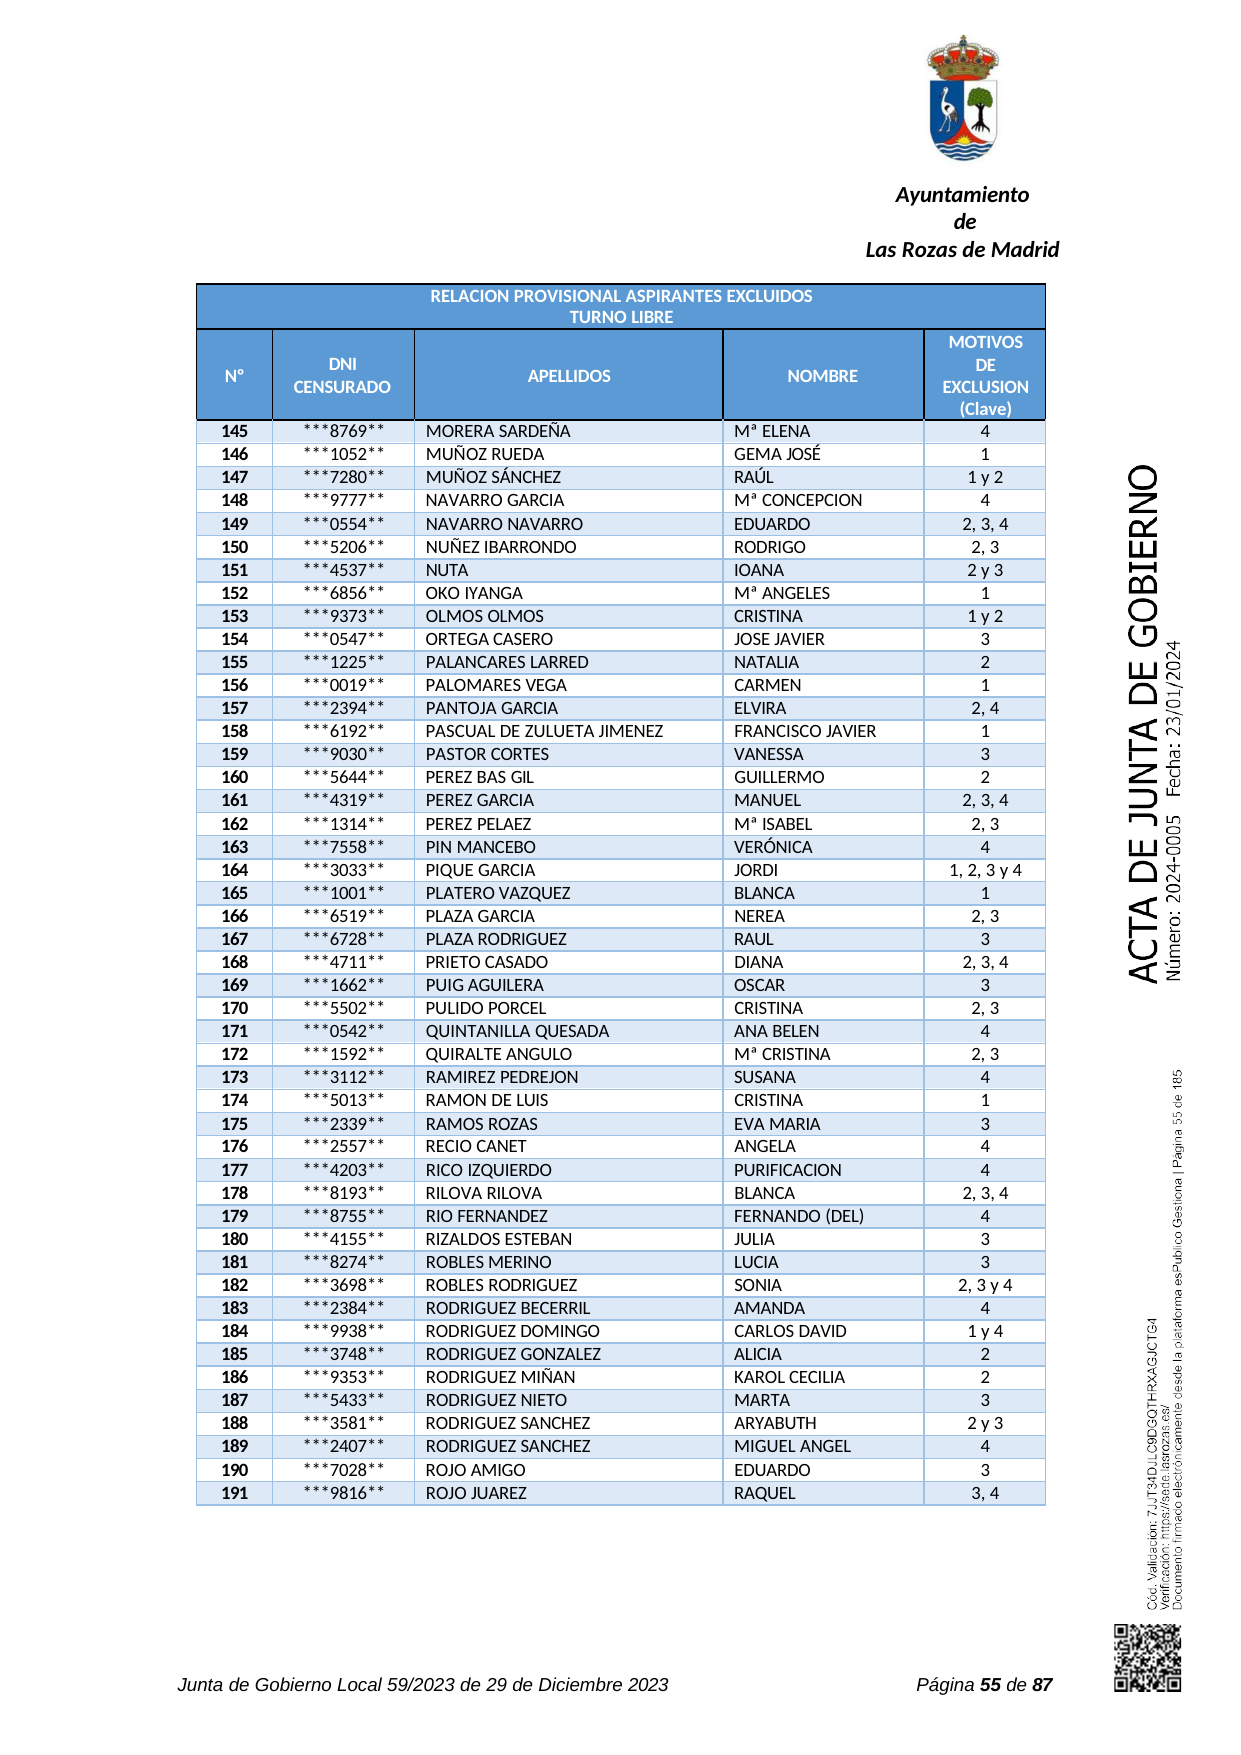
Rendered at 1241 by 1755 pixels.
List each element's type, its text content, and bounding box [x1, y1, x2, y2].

table_cell RAÚL [724, 467, 923, 489]
table_cell 1 [925, 675, 1045, 696]
table_cell 2, 3 [925, 536, 1045, 558]
table_cell ***7558** [273, 836, 414, 858]
table_cell 4 [925, 1298, 1045, 1319]
table_cell ROJO JUAREZ [415, 1482, 722, 1504]
table_cell 2 [925, 1344, 1045, 1365]
table_cell ***2384** [273, 1298, 414, 1319]
table_cell 2, 3 [925, 906, 1045, 927]
table_cell 2 y 3 [925, 1413, 1045, 1434]
table_cell RIO FERNANDEZ [415, 1206, 722, 1227]
table_cell JULIA [724, 1229, 923, 1250]
table_cell 165 [197, 882, 272, 904]
table_cell PURIFICACION [724, 1159, 923, 1181]
table_cell Mª ELENA [724, 421, 923, 442]
table_cell 159 [197, 744, 272, 766]
table_cell 2, 3, 4 [925, 952, 1045, 973]
table_cell VANESSA [724, 744, 923, 766]
table_cell ***5644** [273, 767, 414, 788]
table_cell VERÓNICA [724, 836, 923, 858]
table_cell 4 [925, 1159, 1045, 1181]
table_cell 3 [925, 1229, 1045, 1250]
table_cell RAMOS ROZAS [415, 1113, 722, 1135]
table_cell Mª CRISTINA [724, 1044, 923, 1065]
table_cell RILOVA RILOVA [415, 1182, 722, 1204]
table_cell 185 [197, 1344, 272, 1365]
table_cell 183 [197, 1298, 272, 1319]
table_cell BLANCA [724, 882, 923, 904]
table_cell 1 y 2 [925, 467, 1045, 489]
table_cell 4 [925, 1436, 1045, 1458]
table_cell 176 [197, 1136, 272, 1158]
table_cell 166 [197, 906, 272, 927]
table_cell 186 [197, 1367, 272, 1388]
table_cell ***4203** [273, 1159, 414, 1181]
table_cell 4 [925, 1136, 1045, 1158]
table_cell GUILLERMO [724, 767, 923, 788]
table_cell 3, 4 [925, 1482, 1045, 1504]
table_cell PASTOR CORTES [415, 744, 722, 766]
table_cell RODRIGUEZ SANCHEZ [415, 1436, 722, 1458]
table_cell ***5206** [273, 536, 414, 558]
table_cell ROJO AMIGO [415, 1459, 722, 1481]
table_cell 179 [197, 1206, 272, 1227]
table_cell 2, 3, 4 [925, 790, 1045, 812]
table_cell 1 [925, 444, 1045, 466]
table_cell PRIETO CASADO [415, 952, 722, 973]
table_cell 163 [197, 836, 272, 858]
table_cell ***9938** [273, 1321, 414, 1342]
table_cell 178 [197, 1182, 272, 1204]
table_cell QUINTANILLA QUESADA [415, 1021, 722, 1042]
table_cell GEMA JOSÉ [724, 444, 923, 466]
table_cell 149 [197, 513, 272, 535]
table_cell OKO IYANGA [415, 583, 722, 604]
table_cell ANA BELEN [724, 1021, 923, 1042]
table_cell RAMON DE LUIS [415, 1090, 722, 1112]
table_cell NAVARRO NAVARRO [415, 513, 722, 535]
table_cell 2, 4 [925, 698, 1045, 719]
table_cell OSCAR [724, 975, 923, 996]
table_cell RODRIGUEZ NIETO [415, 1390, 722, 1412]
table_cell CARLOS DAVID [724, 1321, 923, 1342]
table_cell RICO IZQUIERDO [415, 1159, 722, 1181]
table_cell 187 [197, 1390, 272, 1412]
table_cell 3 [925, 1459, 1045, 1481]
table_cell 161 [197, 790, 272, 812]
table_cell 154 [197, 629, 272, 650]
table_cell 2 [925, 1367, 1045, 1388]
table_cell 2 y 3 [925, 560, 1045, 581]
table_cell 171 [197, 1021, 272, 1042]
table_cell ***1001** [273, 882, 414, 904]
table_cell BLANCA [724, 1182, 923, 1204]
table_cell PLATERO VAZQUEZ [415, 882, 722, 904]
table_cell RODRIGUEZ GONZALEZ [415, 1344, 722, 1365]
table_cell ***4537** [273, 560, 414, 581]
table_cell ***1592** [273, 1044, 414, 1065]
table_cell RIZALDOS ESTEBAN [415, 1229, 722, 1250]
table_cell ***6856** [273, 583, 414, 604]
table_cell 4 [925, 1067, 1045, 1088]
table_cell ***7028** [273, 1459, 414, 1481]
table_cell 155 [197, 652, 272, 673]
table_cell 3 [925, 744, 1045, 766]
table_cell 157 [197, 698, 272, 719]
table_cell ***4711** [273, 952, 414, 973]
table_cell ***9353** [273, 1367, 414, 1388]
table_cell 146 [197, 444, 272, 466]
table_cell ***0554** [273, 513, 414, 535]
table_cell 2, 3 [925, 998, 1045, 1019]
table_cell 180 [197, 1229, 272, 1250]
table_cell 162 [197, 813, 272, 835]
table_cell NUTA [415, 560, 722, 581]
table_cell EDUARDO [724, 513, 923, 535]
table_cell 1 [925, 1090, 1045, 1112]
table_cell SONIA [724, 1275, 923, 1296]
table_cell ***2557** [273, 1136, 414, 1158]
table_cell ***3748** [273, 1344, 414, 1365]
table_cell 172 [197, 1044, 272, 1065]
table_cell RODRIGUEZ BECERRIL [415, 1298, 722, 1319]
table_cell ***3698** [273, 1275, 414, 1296]
table_cell ***4319** [273, 790, 414, 812]
table_cell PEREZ GARCIA [415, 790, 722, 812]
table_cell ***1052** [273, 444, 414, 466]
table_cell RODRIGUEZ MIÑAN [415, 1367, 722, 1388]
table_cell NEREA [724, 906, 923, 927]
table_cell 153 [197, 606, 272, 627]
table_cell JOSE JAVIER [724, 629, 923, 650]
table_cell MARTA [724, 1390, 923, 1412]
table_cell 184 [197, 1321, 272, 1342]
table_cell PEREZ BAS GIL [415, 767, 722, 788]
table_cell LUCIA [724, 1252, 923, 1273]
table_cell ***7280** [273, 467, 414, 489]
table_cell ***9816** [273, 1482, 414, 1504]
table_cell 1 [925, 583, 1045, 604]
table_cell RODRIGUEZ DOMINGO [415, 1321, 722, 1342]
table_cell ROBLES RODRIGUEZ [415, 1275, 722, 1296]
table_cell JORDI [724, 860, 923, 881]
table_cell 2, 3 [925, 813, 1045, 835]
table_cell ***4155** [273, 1229, 414, 1250]
table_cell 164 [197, 860, 272, 881]
table_cell 177 [197, 1159, 272, 1181]
table_cell 3 [925, 929, 1045, 950]
table_cell CRISTINA [724, 1090, 923, 1112]
table_cell ***8769** [273, 421, 414, 442]
table_cell 189 [197, 1436, 272, 1458]
table_cell ***5013** [273, 1090, 414, 1112]
table_cell ***0542** [273, 1021, 414, 1042]
table_header RELACION PROVISIONAL ASPIRANTES EXCLUIDOS TURNO LIBRE [197, 285, 1045, 328]
table_cell RODRIGUEZ SANCHEZ [415, 1413, 722, 1434]
table_cell 160 [197, 767, 272, 788]
table_cell ***5433** [273, 1390, 414, 1412]
table_cell 148 [197, 490, 272, 512]
table_cell PALANCARES LARRED [415, 652, 722, 673]
table_cell 1 y 4 [925, 1321, 1045, 1342]
table_cell CRISTINA [724, 998, 923, 1019]
table_cell ***1225** [273, 652, 414, 673]
table_cell Nº [197, 330, 272, 419]
table_cell MANUEL [724, 790, 923, 812]
table_cell ***2394** [273, 698, 414, 719]
table_cell RODRIGO [724, 536, 923, 558]
table_cell DNI CENSURADO [273, 330, 414, 419]
table_cell 2, 3, 4 [925, 1182, 1045, 1204]
table_cell ALICIA [724, 1344, 923, 1365]
table_cell 1 y 2 [925, 606, 1045, 627]
table_cell 1, 2, 3 y 4 [925, 860, 1045, 881]
table_cell NUÑEZ IBARRONDO [415, 536, 722, 558]
table_cell ANGELA [724, 1136, 923, 1158]
table_cell 175 [197, 1113, 272, 1135]
table_cell 174 [197, 1090, 272, 1112]
table_cell ELVIRA [724, 698, 923, 719]
table_cell NAVARRO GARCIA [415, 490, 722, 512]
table_cell 145 [197, 421, 272, 442]
table_cell EVA MARIA [724, 1113, 923, 1135]
table_cell ***9030** [273, 744, 414, 766]
table_cell PASCUAL DE ZULUETA JIMENEZ [415, 721, 722, 742]
table_cell 3 [925, 1252, 1045, 1273]
table_cell ***0547** [273, 629, 414, 650]
table_cell ***2339** [273, 1113, 414, 1135]
table_cell PLAZA RODRIGUEZ [415, 929, 722, 950]
table_cell 158 [197, 721, 272, 742]
table_cell EDUARDO [724, 1459, 923, 1481]
table_cell KAROL CECILIA [724, 1367, 923, 1388]
table_cell 2, 3, 4 [925, 513, 1045, 535]
table_cell SUSANA [724, 1067, 923, 1088]
table_cell ***3581** [273, 1413, 414, 1434]
table_cell PANTOJA GARCIA [415, 698, 722, 719]
table_cell MOTIVOS DE EXCLUSION (Clave) [925, 330, 1045, 419]
table_cell ***3033** [273, 860, 414, 881]
table_cell ***3112** [273, 1067, 414, 1088]
table_cell AMANDA [724, 1298, 923, 1319]
table_cell 150 [197, 536, 272, 558]
table_cell ***0019** [273, 675, 414, 696]
table_cell 2 [925, 652, 1045, 673]
table_cell 181 [197, 1252, 272, 1273]
table_cell MORERA SARDEÑA [415, 421, 722, 442]
table_cell ***9777** [273, 490, 414, 512]
table_cell PLAZA GARCIA [415, 906, 722, 927]
table_cell RECIO CANET [415, 1136, 722, 1158]
table_cell Mª ISABEL [724, 813, 923, 835]
table_cell FRANCISCO JAVIER [724, 721, 923, 742]
table_cell 4 [925, 421, 1045, 442]
table_cell 167 [197, 929, 272, 950]
table_cell 2, 3 y 4 [925, 1275, 1045, 1296]
table_cell RAUL [724, 929, 923, 950]
table_cell APELLIDOS [415, 330, 722, 419]
table_cell 170 [197, 998, 272, 1019]
table_cell Mª ANGELES [724, 583, 923, 604]
table_cell 4 [925, 1021, 1045, 1042]
table_cell QUIRALTE ANGULO [415, 1044, 722, 1065]
table_cell ***5502** [273, 998, 414, 1019]
table_cell 152 [197, 583, 272, 604]
table_cell MIGUEL ANGEL [724, 1436, 923, 1458]
table_cell ROBLES MERINO [415, 1252, 722, 1273]
table_cell FERNANDO (DEL) [724, 1206, 923, 1227]
table_cell 4 [925, 836, 1045, 858]
table_cell NATALIA [724, 652, 923, 673]
table_cell 4 [925, 1206, 1045, 1227]
table_cell 3 [925, 629, 1045, 650]
table_cell PALOMARES VEGA [415, 675, 722, 696]
table_cell NOMBRE [724, 330, 923, 419]
table_cell 2 [925, 767, 1045, 788]
table_cell ***2407** [273, 1436, 414, 1458]
table_cell PIN MANCEBO [415, 836, 722, 858]
table_cell ***6519** [273, 906, 414, 927]
table_cell 2, 3 [925, 1044, 1045, 1065]
table_cell ***8755** [273, 1206, 414, 1227]
table_cell ***6728** [273, 929, 414, 950]
table_cell OLMOS OLMOS [415, 606, 722, 627]
table_cell 3 [925, 975, 1045, 996]
table_cell DIANA [724, 952, 923, 973]
table_cell PULIDO PORCEL [415, 998, 722, 1019]
table_cell CRISTINA [724, 606, 923, 627]
table_cell PIQUE GARCIA [415, 860, 722, 881]
table_cell ***8274** [273, 1252, 414, 1273]
table_cell 156 [197, 675, 272, 696]
table_cell ***1662** [273, 975, 414, 996]
table_cell 190 [197, 1459, 272, 1481]
table_cell IOANA [724, 560, 923, 581]
table_cell 173 [197, 1067, 272, 1088]
table_cell 3 [925, 1113, 1045, 1135]
table_cell 147 [197, 467, 272, 489]
table_cell MUÑOZ RUEDA [415, 444, 722, 466]
table_cell ***8193** [273, 1182, 414, 1204]
table_cell ORTEGA CASERO [415, 629, 722, 650]
table_cell 1 [925, 882, 1045, 904]
table_cell PEREZ PELAEZ [415, 813, 722, 835]
table_cell RAMIREZ PEDREJON [415, 1067, 722, 1088]
table_cell 4 [925, 490, 1045, 512]
table_cell 188 [197, 1413, 272, 1434]
table_cell MUÑOZ SÁNCHEZ [415, 467, 722, 489]
table_cell PUIG AGUILERA [415, 975, 722, 996]
table_cell RAQUEL [724, 1482, 923, 1504]
table_cell 169 [197, 975, 272, 996]
table_cell 1 [925, 721, 1045, 742]
table_cell Mª CONCEPCION [724, 490, 923, 512]
table_cell CARMEN [724, 675, 923, 696]
table_cell ***9373** [273, 606, 414, 627]
table_cell 151 [197, 560, 272, 581]
table_cell ARYABUTH [724, 1413, 923, 1434]
table_cell ***6192** [273, 721, 414, 742]
table_cell 3 [925, 1390, 1045, 1412]
table_cell 168 [197, 952, 272, 973]
table_cell 191 [197, 1482, 272, 1504]
table_cell ***1314** [273, 813, 414, 835]
table_cell 182 [197, 1275, 272, 1296]
